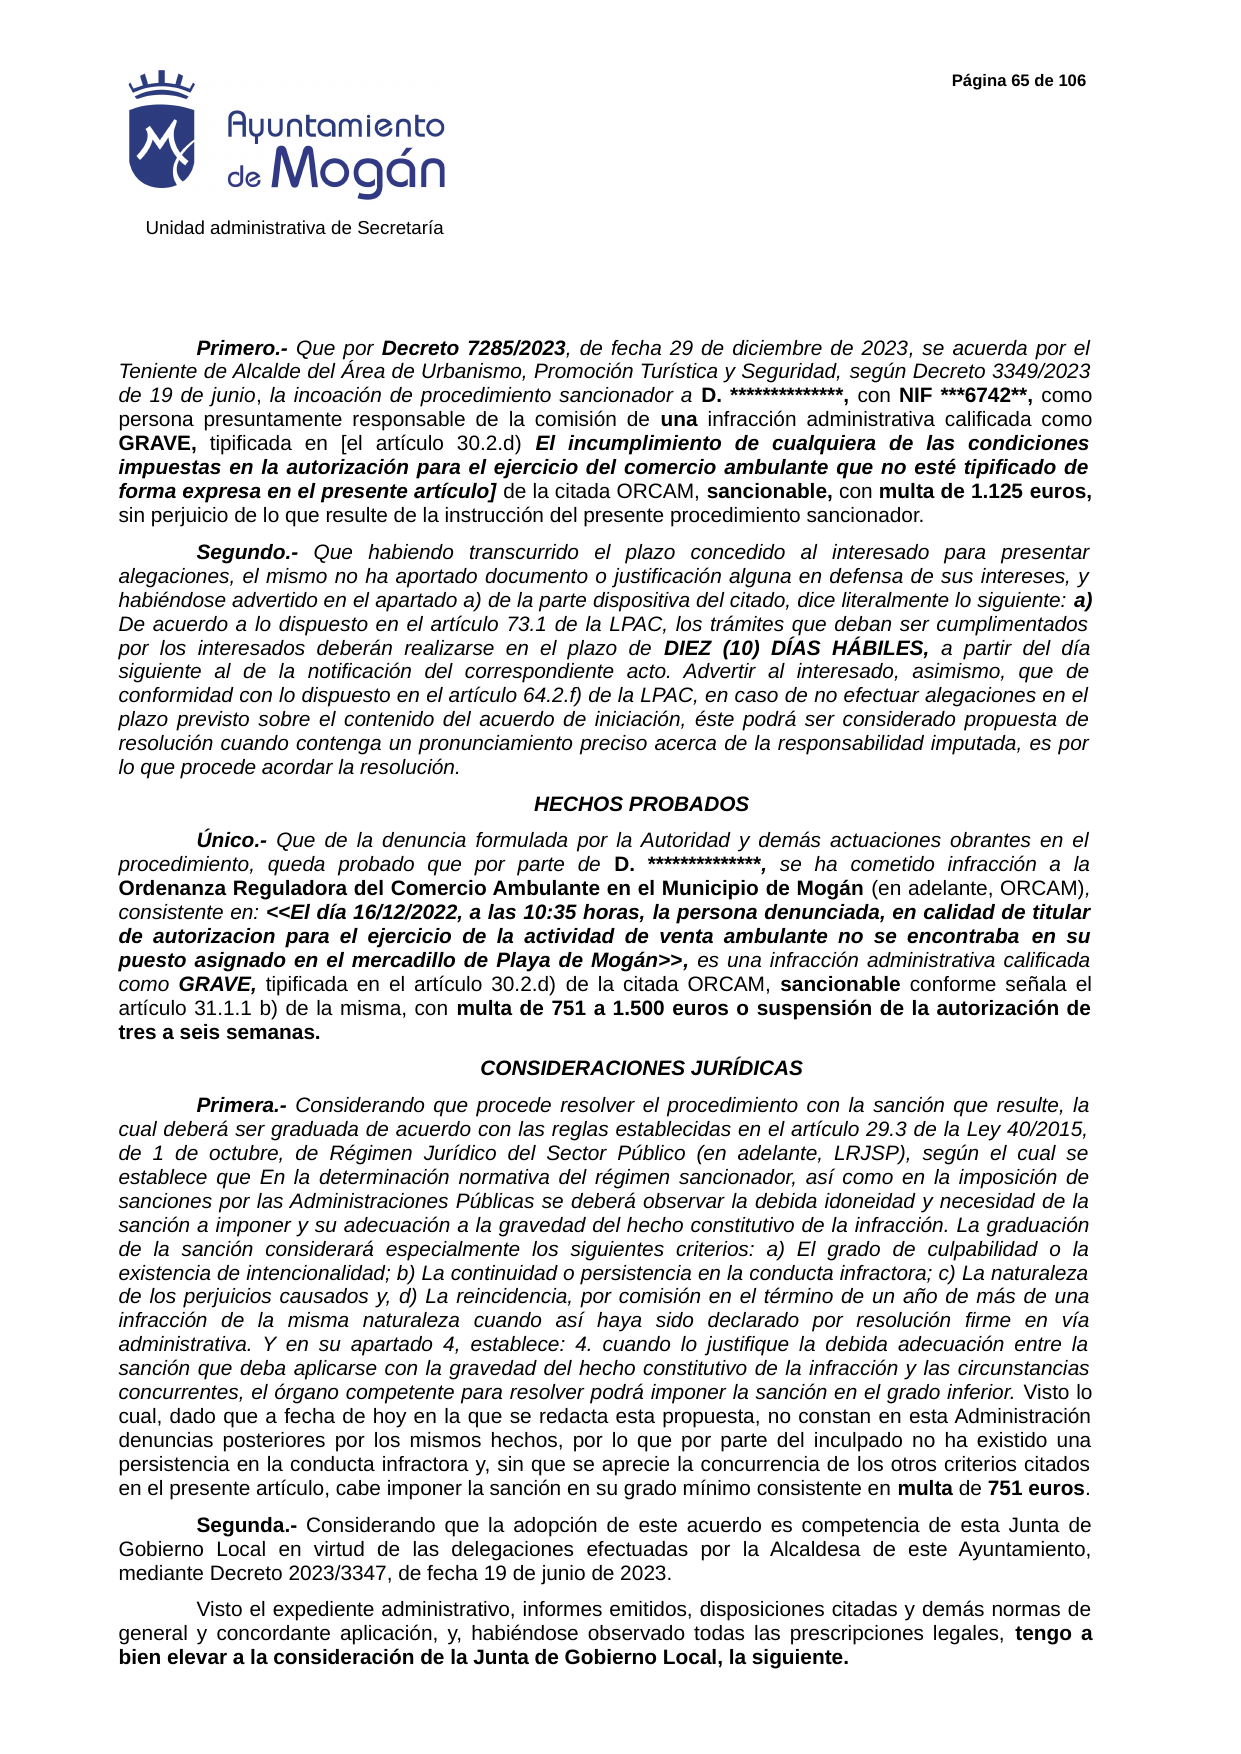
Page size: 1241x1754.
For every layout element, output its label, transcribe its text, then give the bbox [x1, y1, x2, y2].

text Visto el expediente administrativo, informes emitidos, disposiciones citadas y demás normas de general y concordante aplicación, y, habiéndose observado todas las prescripciones legales, tengo a bien elevar a la consideración de la Junta de Gobierno Local, la siguiente. [118, 1597, 1092, 1669]
text Primero.- Que por Decreto 7285/2023, de fecha 29 de diciembre de 2023, se acuerda por el Teniente de Alcalde del Área de Urbanismo, Promoción Turística y Seguridad, según Decreto 3349/2023 de 19 de junio, la incoación de procedimiento sancionador a D. **************, con NIF ***6742**, como persona presuntamente responsable de la comisión de una infracción administrativa calificada como GRAVE, tipificada en [el artículo 30.2.d) El incumplimiento de cualquiera de las condiciones impuestas en la autorización para el ejercicio del comercio ambulante que no esté tipificado de forma expresa en el presente artículo] de la citada ORCAM, sancionable, con multa de 1.125 euros, sin perjuicio de lo que resulte de la instrucción del presente procedimiento sancionador. [118, 335, 1092, 527]
text Segunda.- Considerando que la adopción de este acuerdo es competencia de esta Junta de Gobierno Local en virtud de las delegaciones efectuadas por la Alcaldesa de este Ayuntamiento, mediante Decreto 2023/3347, de fecha 19 de junio de 2023. [118, 1512, 1092, 1584]
text Primera.- Considerando que procede resolver el procedimiento con la sanción que resulte, la cual deberá ser graduada de acuerdo con las reglas establecidas en el artículo 29.3 de la Ley 40/2015, de 1 de octubre, de Régimen Jurídico del Sector Público (en adelante, LRJSP), según el cual se establece que En la determinación normativa del régimen sancionador, así como en la imposición de sanciones por las Administraciones Públicas se deberá observar la debida idoneidad y necesidad de la sanción a imponer y su adecuación a la gravedad del hecho constitutivo de la infracción. La graduación de la sanción considerará especialmente los siguientes criterios: a) El grado de culpabilidad o la existencia de intencionalidad; b) La continuidad o persistencia en la conducta infractora; c) La naturaleza de los perjuicios causados y, d) La reincidencia, por comisión en el término de un año de más de una infracción de la misma naturaleza cuando así haya sido declarado por resolución firme en vía administrativa. Y en su apartado 4, establece: 4. cuando lo justifique la debida adecuación entre la sanción que deba aplicarse con la gravedad del hecho constitutivo de la infracción y las circunstancias concurrentes, el órgano competente para resolver podrá imponer la sanción en el grado inferior. Visto lo cual, dado que a fecha de hoy en la que se redacta esta propuesta, no constan en esta Administración denuncias posteriores por los mismos hechos, por lo que por parte del inculpado no ha existido una persistencia en la conducta infractora y, sin que se aprecie la concurrencia de los otros criterios citados en el presente artículo, cabe imponer la sanción en su grado mínimo consistente en multa de 751 euros. [118, 1093, 1092, 1500]
text CONSIDERACIONES JURÍDICAS [118, 1056, 1092, 1080]
text Único.- Que de la denuncia formulada por la Autoridad y demás actuaciones obrantes en el procedimiento, queda probado que por parte de D. **************, se ha cometido infracción a la Ordenanza Reguladora del Comercio Ambulante en el Municipio de Mogán (en adelante, ORCAM), consistente en: <<El día 16/12/2022, a las 10:35 horas, la persona denunciada, en calidad de titular de autorizacion para el ejercicio de la actividad de venta ambulante no se encontraba en su puesto asignado en el mercadillo de Playa de Mogán>>, es una infracción administrativa calificada como GRAVE, tipificada en el artículo 30.2.d) de la citada ORCAM, sancionable conforme señala el artículo 31.1.1 b) de la misma, con multa de 751 a 1.500 euros o suspensión de la autorización de tres a seis semanas. [118, 828, 1092, 1044]
text HECHOS PROBADOS [118, 792, 1092, 816]
picture [128, 70, 445, 206]
text Segundo.- Que habiendo transcurrido el plazo concedido al interesado para presentar alegaciones, el mismo no ha aportado documento o justificación alguna en defensa de sus intereses, y habiéndose advertido en el apartado a) de la parte dispositiva del citado, dice literalmente lo siguiente: a) De acuerdo a lo dispuesto en el artículo 73.1 de la LPAC, los trámites que deban ser cumplimentados por los interesados deberán realizarse en el plazo de DIEZ (10) DÍAS HÁBILES, a partir del día siguiente al de la notificación del correspondiente acto. Advertir al interesado, asimismo, que de conformidad con lo dispuesto en el artículo 64.2.f) de la LPAC, en caso de no efectuar alegaciones en el plazo previsto sobre el contenido del acuerdo de iniciación, éste podrá ser considerado propuesta de resolución cuando contenga un pronunciamiento preciso acerca de la responsabilidad imputada, es por lo que procede acordar la resolución. [118, 539, 1092, 779]
